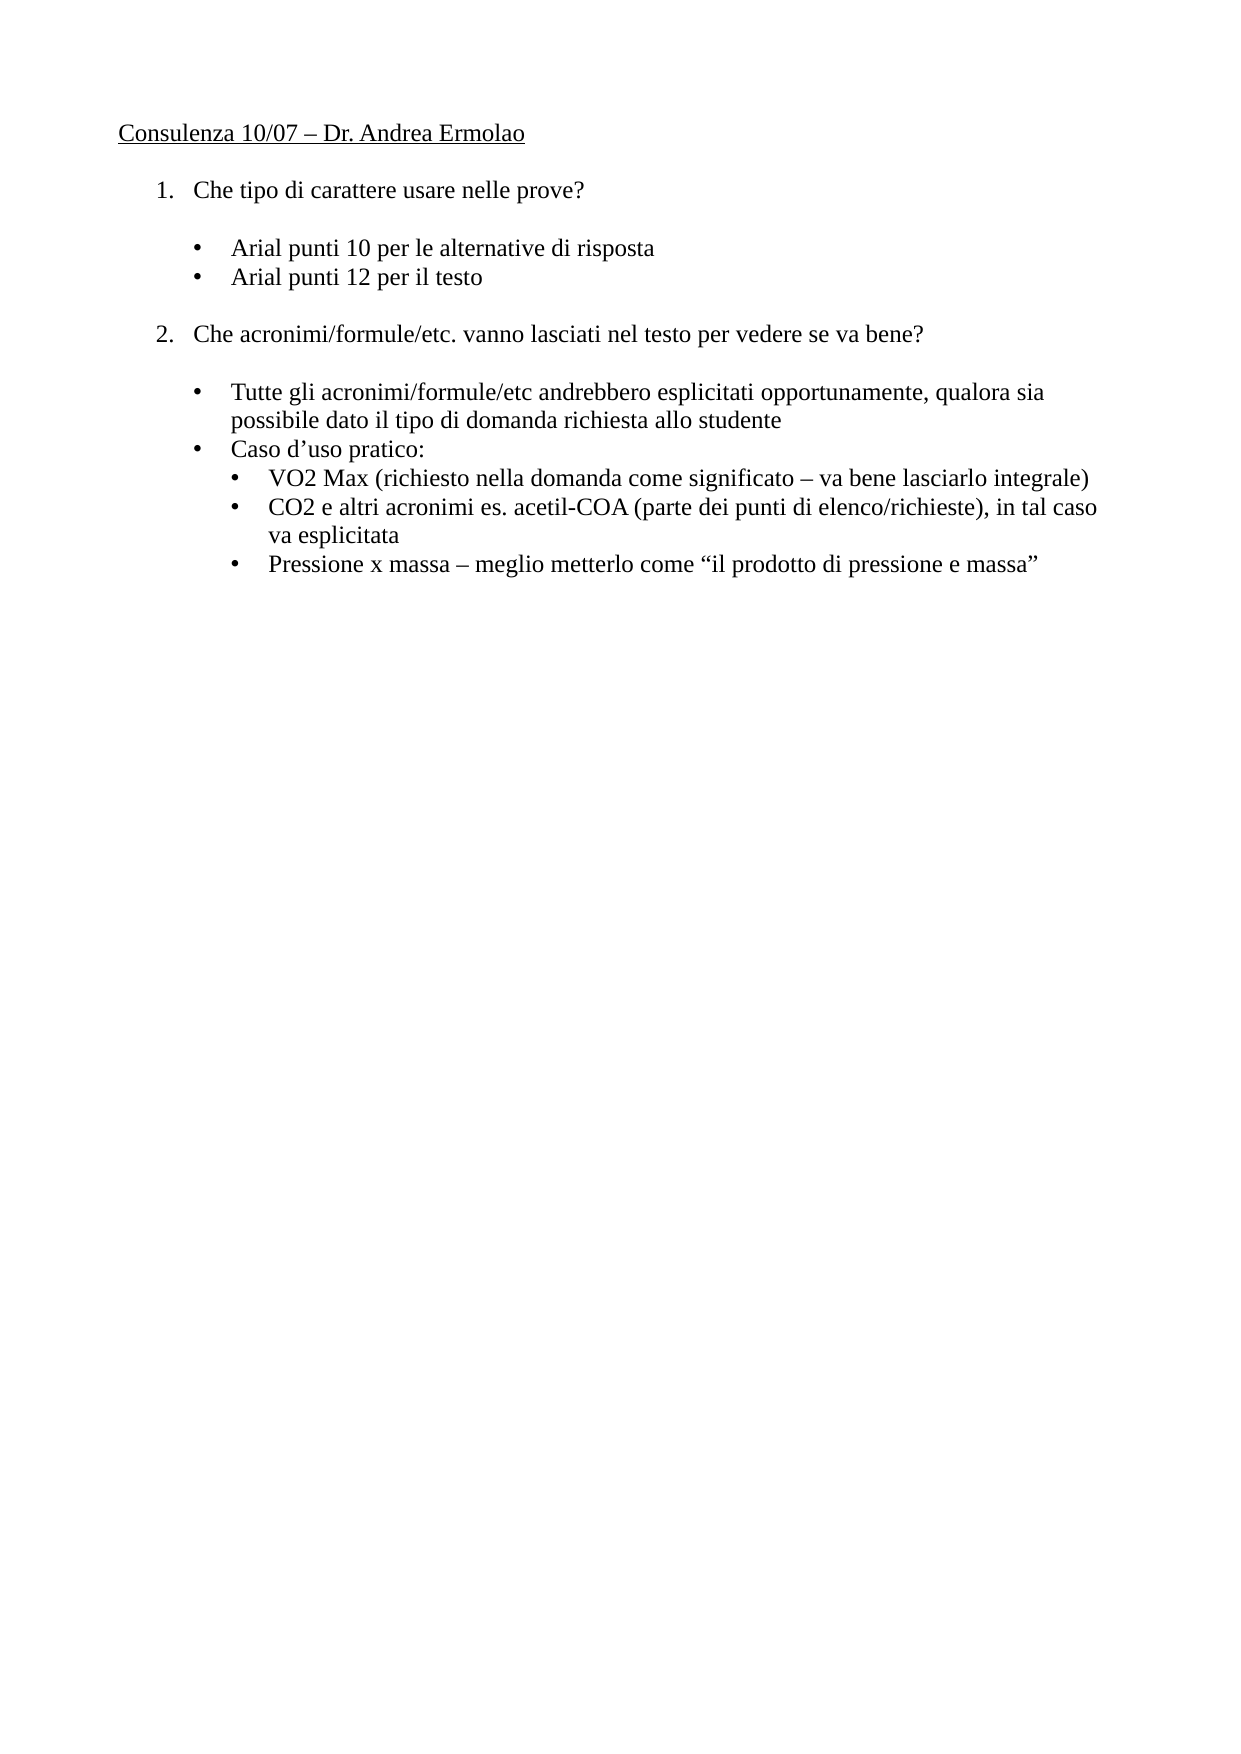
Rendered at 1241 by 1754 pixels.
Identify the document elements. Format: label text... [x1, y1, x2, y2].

list Arial punti 10 per le alternative di risposta [193, 233, 1122, 262]
list Pressione x massa – meglio metterlo come “il prodotto di pressione e massa” [231, 549, 1122, 578]
list VO2 Max (richiesto nella domanda come significato – va bene lasciarlo integrale) [231, 463, 1122, 492]
list Che tipo di carattere usare nelle prove? [156, 176, 1122, 204]
list CO2 e altri acronimi es. acetil-COA (parte dei punti di elenco/richieste), in tal caso va esplicitata [231, 492, 1122, 549]
list Caso d’uso pratico: [193, 434, 1122, 463]
list Che acronimi/formule/etc. vanno lasciati nel testo per vedere se va bene? [156, 319, 1122, 348]
list Tutte gli acronimi/formule/etc andrebbero esplicitati opportunamente, qualora sia possibile dato il tipo di domanda richiesta allo studente [193, 377, 1122, 434]
list Arial punti 12 per il testo [193, 262, 1122, 291]
text Consulenza 10/07 – Dr. Andrea Ermolao [118, 118, 1122, 147]
